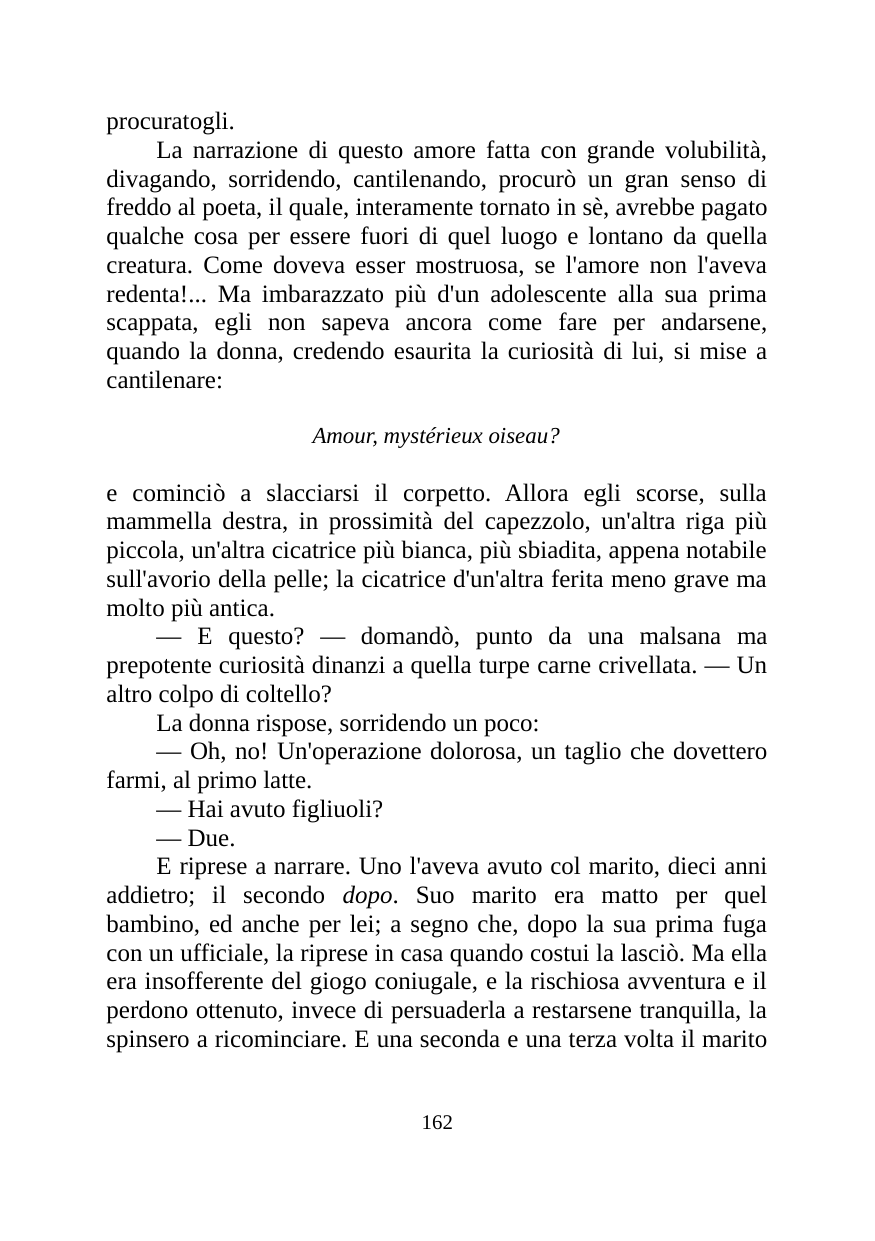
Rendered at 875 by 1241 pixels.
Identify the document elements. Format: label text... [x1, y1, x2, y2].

text La narrazione di questo amore fatta con grande volubilità, divagando, sorridendo, cantilenando, procurò un gran senso di freddo al poeta, il quale, interamente tornato in sè, avrebbe pagato qualche cosa per essere fuori di quel luogo e lontano da quella creatura. Come doveva esser mostruosa, se l'amore non l'aveva redenta!... Ma imbarazzato più d'un adolescente alla sua prima scappata, egli non sapeva ancora come fare per andarsene, quando la donna, credendo esaurita la curiosità di lui, si mise a cantilenare: [106, 135, 768, 394]
text ― Due. [106, 823, 768, 851]
text E riprese a narrare. Uno l'aveva avuto col marito, dieci anni addietro; il secondo dopo. Suo marito era matto per quel bambino, ed anche per lei; a segno che, dopo la sua prima fuga con un ufficiale, la riprese in casa quando costui la lasciò. Ma ella era insofferente del giogo coniugale, e la rischiosa avventura e il perdono ottenuto, invece di persuaderla a restarsene tranquilla, la spinsero a ricominciare. E una seconda e una terza volta il marito [106, 851, 768, 1053]
text ― E questo? ― domandò, punto da una malsana ma prepotente curiosità dinanzi a quella turpe carne crivellata. ― Un altro colpo di coltello? [106, 621, 768, 708]
text procuratogli. [106, 106, 768, 135]
text La donna rispose, sorridendo un poco: [106, 708, 768, 736]
text Amour, mystérieux oiseau? [106, 422, 768, 449]
text e cominciò a slacciarsi il corpetto. Allora egli scorse, sulla mammella destra, in prossimità del capezzolo, un'altra riga più piccola, un'altra cicatrice più bianca, più sbiadita, appena notabile sull'avorio della pelle; la cicatrice d'un'altra ferita meno grave ma molto più antica. [106, 478, 768, 621]
text ― Hai avuto figliuoli? [106, 794, 768, 823]
text ― Oh, no! Un'operazione dolorosa, un taglio che dovettero farmi, al primo latte. [106, 736, 768, 794]
